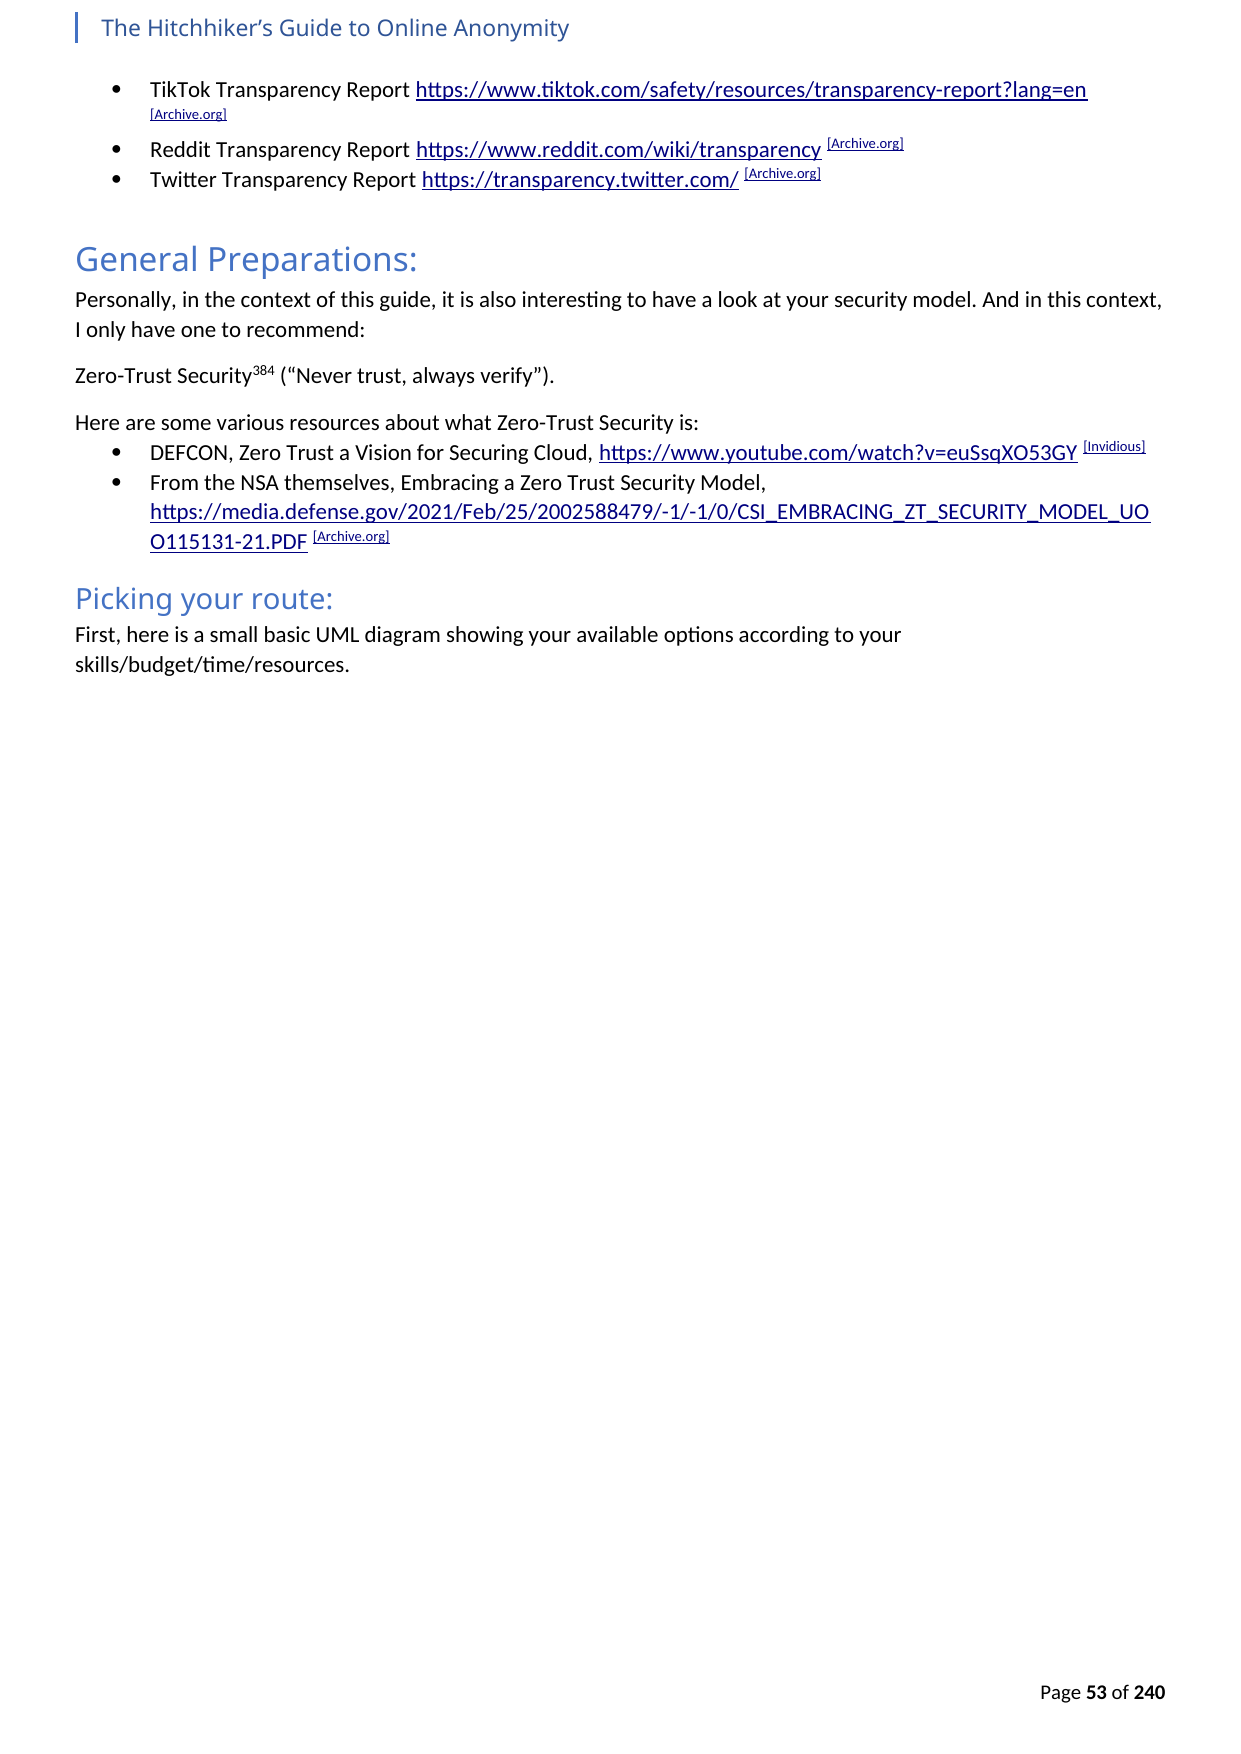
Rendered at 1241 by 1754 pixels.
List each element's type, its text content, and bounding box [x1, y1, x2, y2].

list TikTok Transparency Report https://www.tiktok.com/safety/resources/transparency-report?lang=en [Archive.org] [112, 75, 1165, 133]
subtitle Picking your route: [75, 578, 1165, 618]
text Here are some various resources about what Zero-Trust Security is: [75, 408, 1165, 436]
text First, here is a small basic UML diagram showing your available options according to your skills/budget/time/resources. [75, 621, 1165, 678]
list Twitter Transparency Report https://transparency.twitter.com/ [Archive.org] [112, 165, 1165, 193]
list Reddit Transparency Report https://www.reddit.com/wiki/transparency [Archive.org] [112, 135, 1165, 163]
subtitle General Preparations: [75, 236, 1165, 282]
text Personally, in the context of this guide, it is also interesting to have a look at your security model. And in this context, I only have one to recommend: [75, 285, 1165, 343]
list DEFCON, Zero Trust a Vision for Securing Cloud, https://www.youtube.com/watch?v=euSsqXO53GY [Invidious] [112, 438, 1165, 466]
text Zero-Trust Security384 (“Never trust, always verify”). [75, 361, 1165, 389]
list From the NSA themselves, Embracing a Zero Trust Security Model, https://media.defense.gov/2021/Feb/25/2002588479/-1/-1/0/CSI_EMBRACING_ZT_SECURITY_MODEL_UOO115131-21.PDF [Archive.org] [112, 468, 1165, 555]
